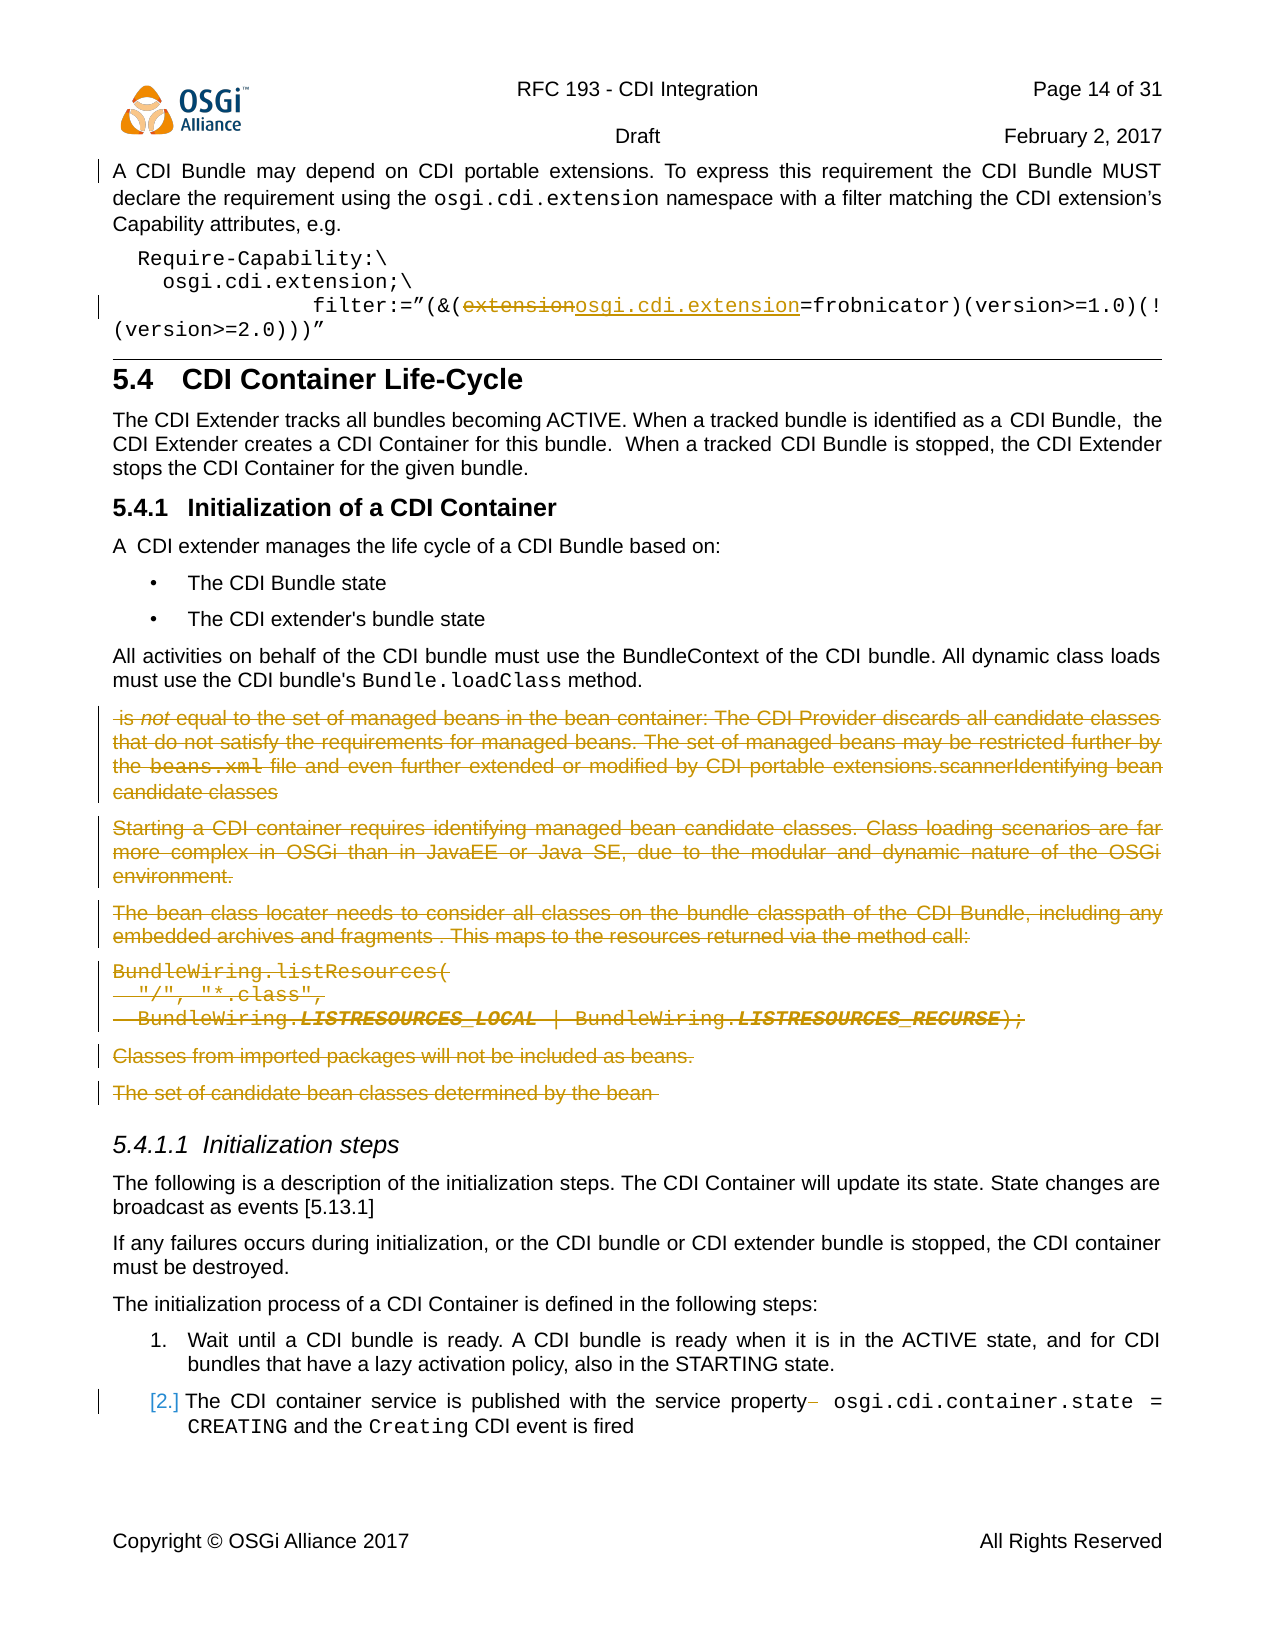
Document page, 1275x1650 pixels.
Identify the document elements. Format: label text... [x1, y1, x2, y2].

picture [113, 78, 257, 142]
list The CDI extender's bundle state [150, 607, 1162, 631]
text If any failures occurs during initialization, or the CDI bundle or CDI extender bundle is stopped, the CDI container must be destroyed. [112, 1231, 1162, 1279]
text osgi.cdi.extension;\ [112, 271, 1162, 295]
text The following is a description of the initialization steps. The CDI Container will update its state. State changes are broadcast as events [5.13.1] [112, 1171, 1162, 1219]
subtitle Initialization steps [112, 1129, 1162, 1158]
text The CDI Extender tracks all bundles becoming ACTIVE. When a tracked bundle is identified as a CDI Bundle, the CDI Extender creates a CDI Container for this bundle. When a tracked CDI Bundle is stopped, the CDI Extender stops the CDI Container for the given bundle. [112, 408, 1162, 480]
text A CDI Bundle may depend on CDI portable extensions. To express this requirement the CDI Bundle MUST declare the requirement using the osgi.cdi.extension namespace with a filter matching the CDI extension’s Capability attributes, e.g. [112, 159, 1162, 235]
list Wait until a CDI bundle is ready. A CDI bundle is ready when it is in the ACTIVE state, and for CDI bundles that have a lazy activation policy, also in the STARTING state. [150, 1328, 1162, 1376]
text A CDI extender manages the life cycle of a CDI Bundle based on: [112, 534, 1162, 558]
list The CDI container service is published with the service property osgi.cdi.container.state = CREATING and the Creating CDI event is fired [150, 1388, 1162, 1440]
text Require-Capability:\ [112, 248, 1162, 271]
subtitle Initialization of a CDI Container [112, 493, 1162, 521]
text The initialization process of a CDI Container is defined in the following steps: [112, 1292, 1162, 1316]
list The CDI Bundle state [150, 570, 1162, 594]
text filter:=”(&(osgi.cdi.extension=frobnicator)(version>=1.0)(!(version>=2.0)))” [112, 295, 1162, 342]
subtitle CDI Container Life-Cycle [112, 360, 1162, 396]
text All activities on behalf of the CDI bundle must use the BundleContext of the CDI bundle. All dynamic class loads must use the CDI bundle's Bundle.loadClass method. [112, 643, 1162, 693]
